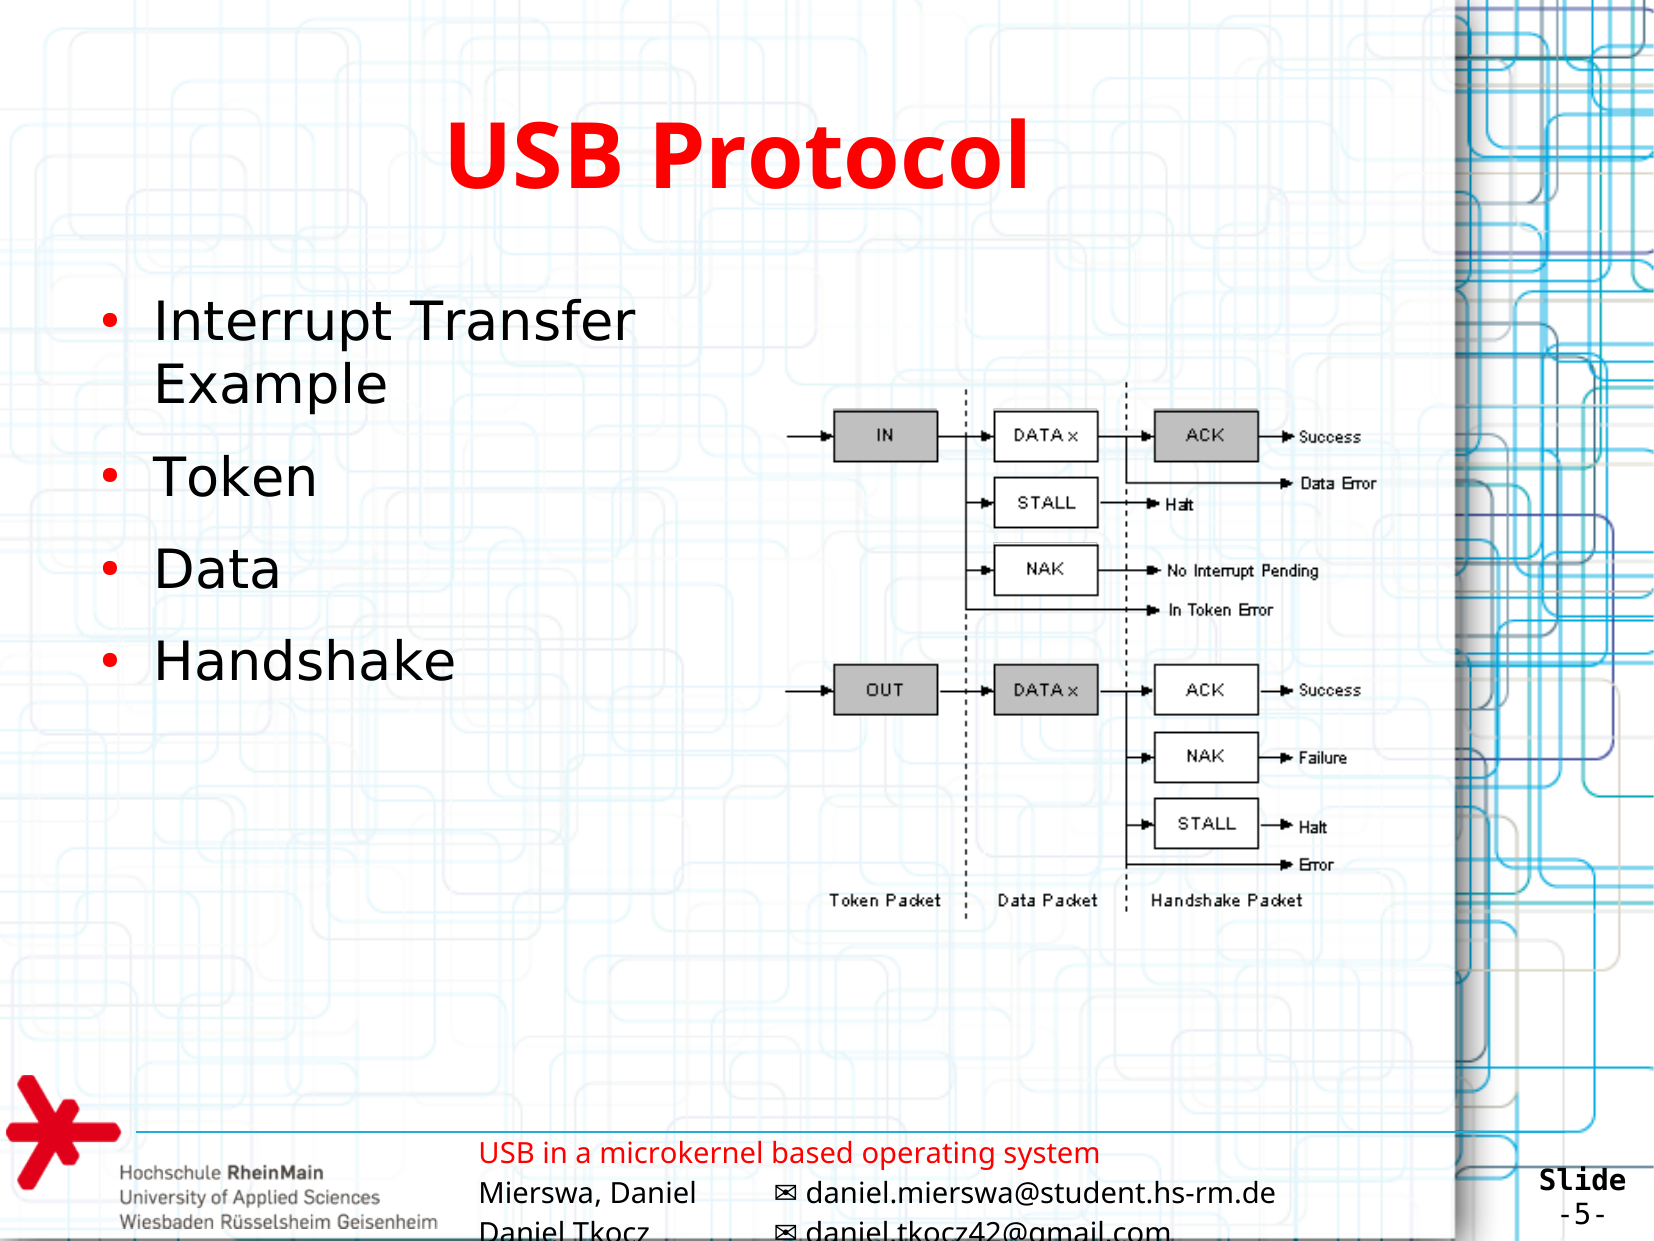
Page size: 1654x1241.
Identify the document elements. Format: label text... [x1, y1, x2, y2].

picture [521, 1229, 529, 1241]
picture [1012, 1230, 1018, 1238]
picture [503, 1235, 510, 1241]
picture [1130, 1229, 1139, 1241]
picture [483, 1224, 495, 1241]
picture [777, 1226, 793, 1231]
picture [844, 1229, 852, 1241]
picture [608, 1229, 617, 1241]
picture [1051, 1229, 1058, 1241]
picture [827, 1235, 834, 1241]
picture [1077, 1235, 1084, 1241]
picture [1032, 1229, 1041, 1241]
title USB Protocol [59, 49, 1418, 257]
list Interrupt Transfer Example Token Data Handshake [82, 290, 734, 1010]
picture [1006, 1224, 1024, 1241]
picture [1061, 1229, 1068, 1241]
picture [927, 1229, 936, 1241]
picture [1159, 1229, 1166, 1241]
picture [0, 0, 1654, 1241]
picture [971, 1225, 979, 1236]
picture [788, 1228, 794, 1237]
picture [809, 1229, 818, 1241]
picture [869, 1229, 877, 1234]
picture [545, 1229, 553, 1234]
picture [776, 1228, 782, 1237]
picture [1149, 1229, 1156, 1241]
picture [778, 1234, 792, 1238]
